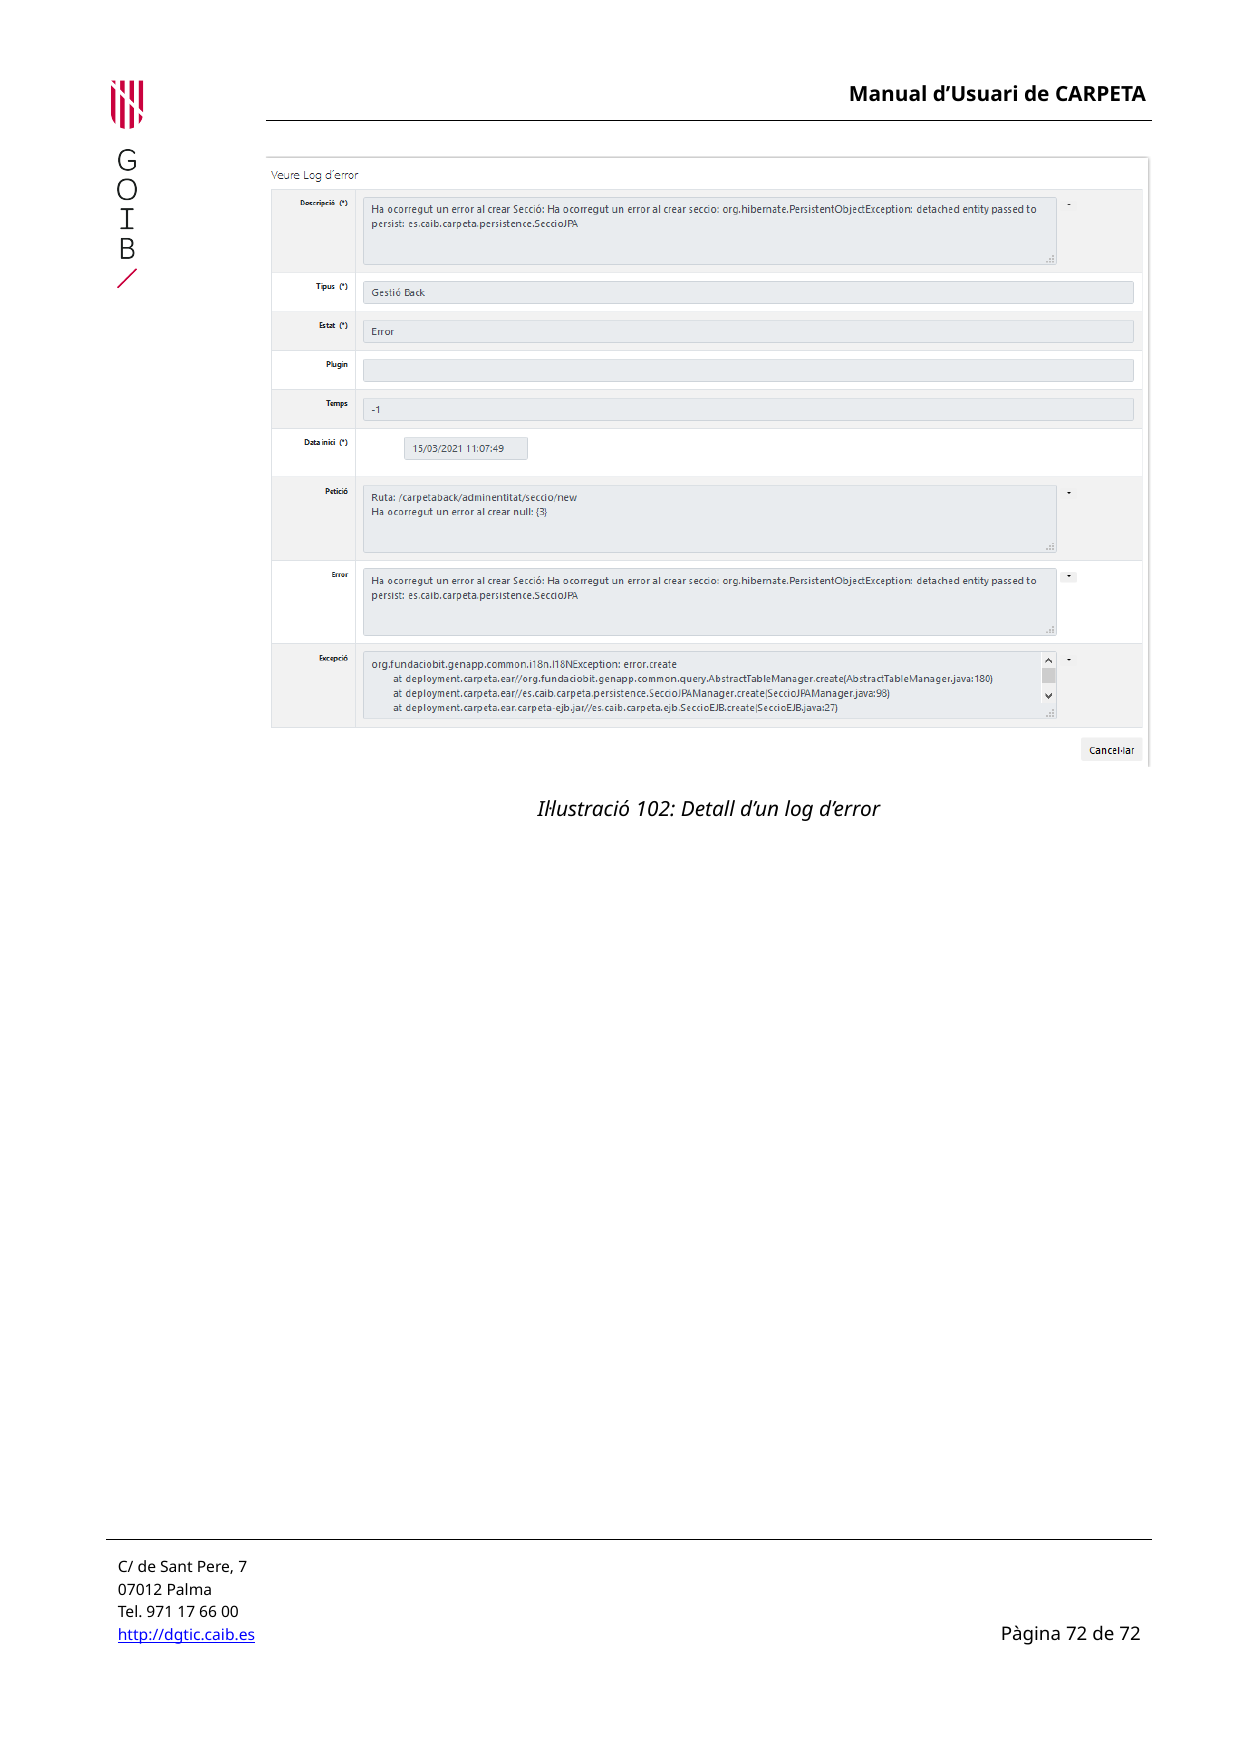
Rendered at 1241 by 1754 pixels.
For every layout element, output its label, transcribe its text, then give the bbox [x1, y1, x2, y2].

text Il·lustració 102: Detall d’un log d’error [266, 767, 1152, 823]
picture [82, 57, 172, 319]
picture [265, 156, 1152, 767]
